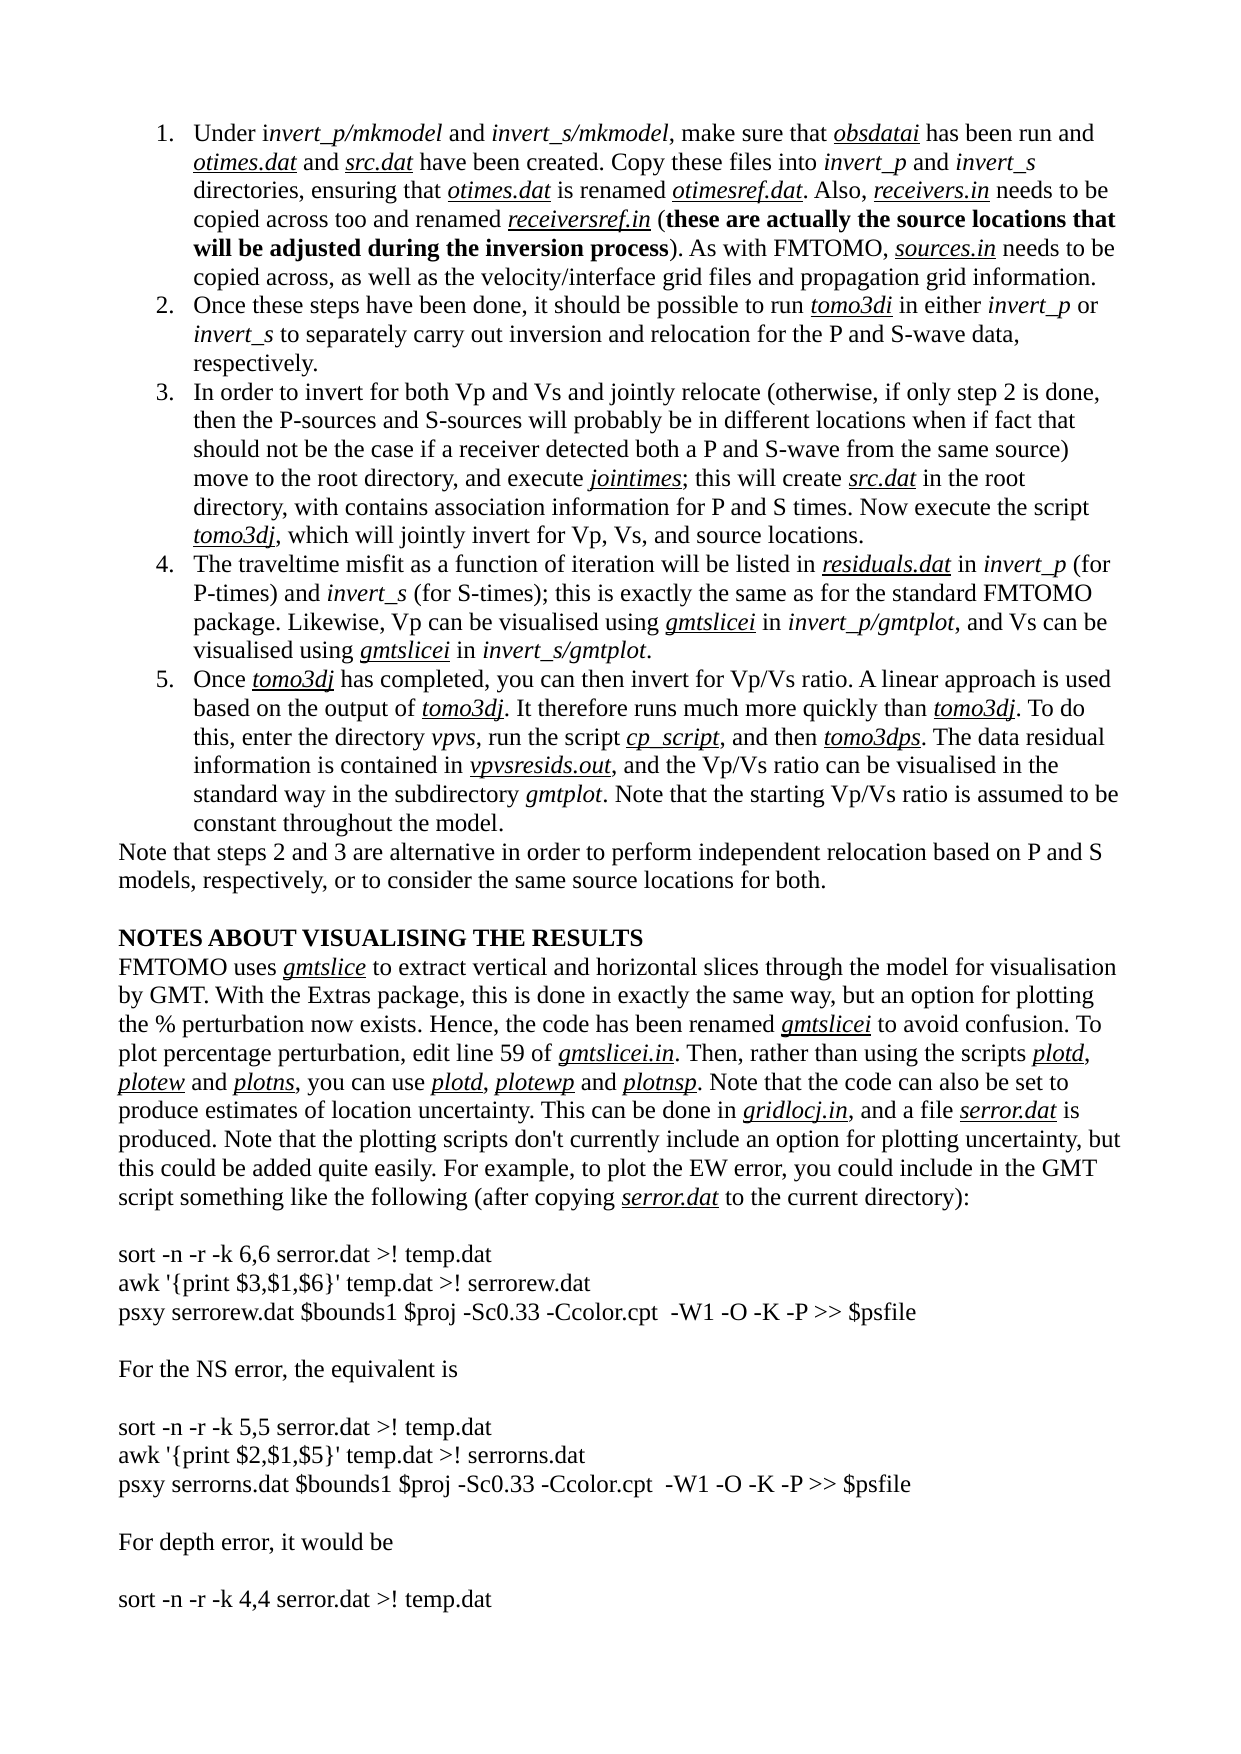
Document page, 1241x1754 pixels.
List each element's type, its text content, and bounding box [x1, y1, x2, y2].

text awk '{print $3,$1,$6}' temp.dat >! serrorew.dat [118, 1268, 1122, 1297]
text NOTES ABOUT VISUALISING THE RESULTS [118, 923, 1122, 952]
text sort -n -r -k 6,6 serror.dat >! temp.dat [118, 1239, 1122, 1268]
text psxy serrorns.dat $bounds1 $proj -Sc0.33 -Ccolor.cpt -W1 -O -K -P >> $psfile [118, 1469, 1122, 1498]
list Once these steps have been done, it should be possible to run tomo3di in either invert_p or invert_s to separately carry out inversion and relocation for the P and S-wave data, respectively. [156, 291, 1122, 377]
text For depth error, it would be [118, 1527, 1122, 1556]
list Once tomo3dj has completed, you can then invert for Vp/Vs ratio. A linear approach is used based on the output of tomo3dj. It therefore runs much more quickly than tomo3dj. To do this, enter the directory vpvs, run the script cp_script, and then tomo3dps. The data residual information is contained in vpvsresids.out, and the Vp/Vs ratio can be visualised in the standard way in the subdirectory gmtplot. Note that the starting Vp/Vs ratio is assumed to be constant throughout the model. [156, 664, 1122, 837]
text FMTOMO uses gmtslice to extract vertical and horizontal slices through the model for visualisation by GMT. With the Extras package, this is done in exactly the same way, but an option for plotting the % perturbation now exists. Hence, the code has been renamed gmtslicei to avoid confusion. To plot percentage perturbation, edit line 59 of gmtslicei.in. Then, rather than using the scripts plotd, plotew and plotns, you can use plotd, plotewp and plotnsp. Note that the code can also be set to produce estimates of location uncertainty. This can be done in gridlocj.in, and a file serror.dat is produced. Note that the plotting scripts don't currently include an option for plotting uncertainty, but this could be added quite easily. For example, to plot the EW error, you could include in the GMT script something like the following (after copying serror.dat to the current directory): [118, 952, 1122, 1211]
list Under invert_p/mkmodel and invert_s/mkmodel, make sure that obsdatai has been run and otimes.dat and src.dat have been created. Copy these files into invert_p and invert_s directories, ensuring that otimes.dat is renamed otimesref.dat. Also, receivers.in needs to be copied across too and renamed receiversref.in (these are actually the source locations that will be adjusted during the inversion process). As with FMTOMO, sources.in needs to be copied across, as well as the velocity/interface grid files and propagation grid information. [156, 118, 1122, 291]
text sort -n -r -k 5,5 serror.dat >! temp.dat [118, 1412, 1122, 1441]
text Note that steps 2 and 3 are alternative in order to perform independent relocation based on P and S models, respectively, or to consider the same source locations for both. [118, 837, 1122, 894]
text sort -n -r -k 4,4 serror.dat >! temp.dat [118, 1584, 1122, 1613]
text psxy serrorew.dat $bounds1 $proj -Sc0.33 -Ccolor.cpt -W1 -O -K -P >> $psfile [118, 1297, 1122, 1326]
list The traveltime misfit as a function of iteration will be listed in residuals.dat in invert_p (for P-times) and invert_s (for S-times); this is exactly the same as for the standard FMTOMO package. Likewise, Vp can be visualised using gmtslicei in invert_p/gmtplot, and Vs can be visualised using gmtslicei in invert_s/gmtplot. [156, 549, 1122, 664]
text For the NS error, the equivalent is [118, 1354, 1122, 1383]
text awk '{print $2,$1,$5}' temp.dat >! serrorns.dat [118, 1441, 1122, 1469]
list In order to invert for both Vp and Vs and jointly relocate (otherwise, if only step 2 is done, then the P-sources and S-sources will probably be in different locations when if fact that should not be the case if a receiver detected both a P and S-wave from the same source) move to the root directory, and execute jointimes; this will create src.dat in the root directory, with contains association information for P and S times. Now execute the script tomo3dj, which will jointly invert for Vp, Vs, and source locations. [156, 377, 1122, 549]
